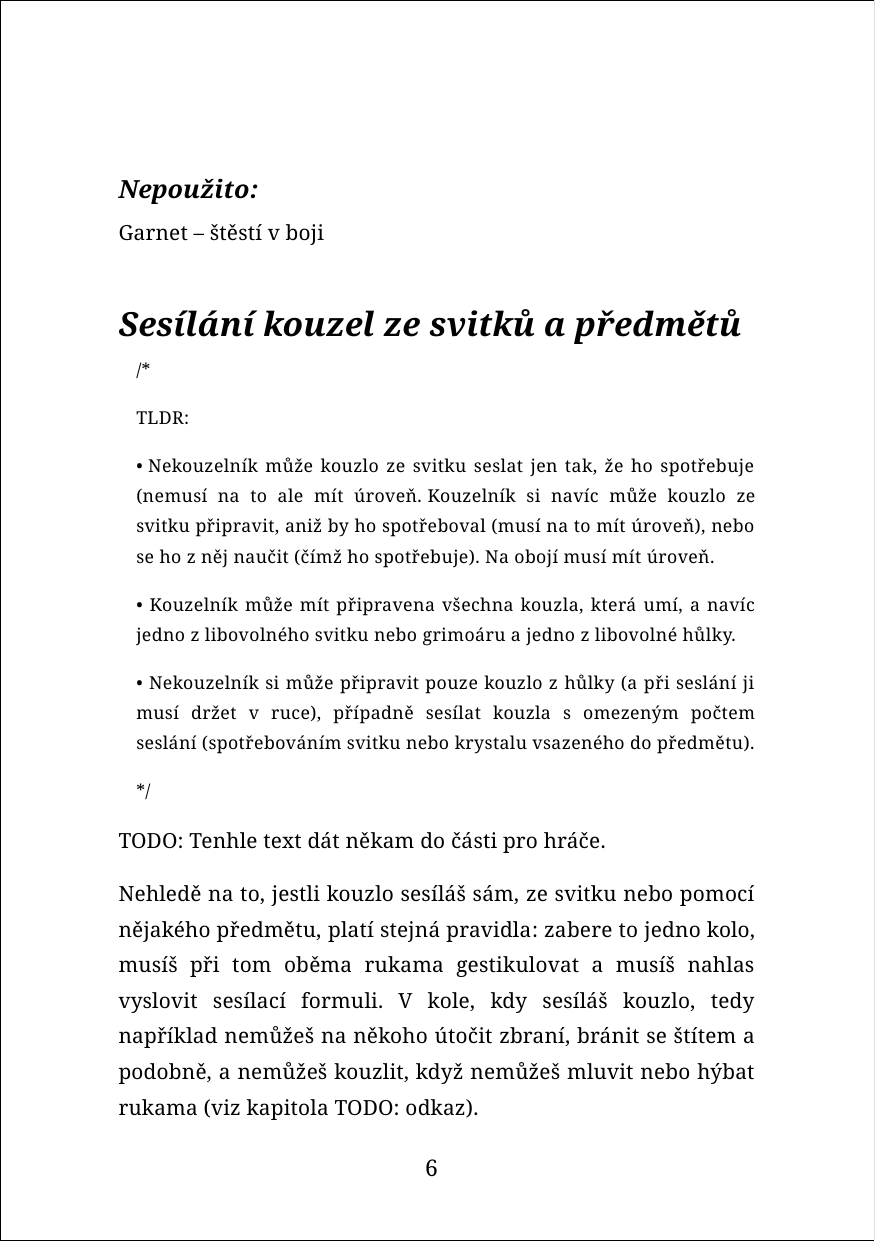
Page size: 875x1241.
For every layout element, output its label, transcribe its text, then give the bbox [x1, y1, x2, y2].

text /* [136, 358, 756, 382]
subtitle Nepoužito: [118, 172, 756, 206]
text Nehledě na to, jestli kouzlo sesíláš sám, ze svitku nebo pomocí nějakého předmětu, platí stejná pravidla: zabere to jedno kolo, musíš při tom oběma rukama gestikulovat a musíš nahlas vyslovit sesílací formuli. V kole, kdy sesíláš kouzlo, tedy například nemůžeš na někoho útočit zbraní, bránit se štítem a podobně, a nemůžeš kouzlit, když nemůžeš mluvit nebo hýbat rukama (viz kapitola TODO: odkaz). [118, 879, 756, 1121]
text • Nekouzelník může kouzlo ze svitku seslat jen tak, že ho spotřebuje (nemusí na to ale mít úroveň. Kouzelník si navíc může kouzlo ze svitku připravit, aniž by ho spotřeboval (musí na to mít úroveň), nebo se ho z něj naučit (čímž ho spotřebuje). Na obojí musí mít úroveň. [136, 453, 756, 568]
text */ [136, 778, 756, 803]
text • Nekouzelník si může připravit pouze kouzlo z hůlky (a při seslání ji musí držet v ruce), případně sesílat kouzla s omezeným počtem seslání (spotřebováním svitku nebo krystalu vsazeného do předmětu). [136, 670, 756, 755]
text Garnet – štěstí v boji [118, 218, 756, 246]
text • Kouzelník může mít připravena všechna kouzla, která umí, a navíc jedno z libovolného svitku nebo grimoáru a jedno z libovolné hůlky. [136, 592, 756, 646]
text TODO: Tenhle text dát někam do části pro hráče. [118, 826, 756, 855]
text TLDR: [136, 406, 756, 430]
subtitle Sesílání kouzel ze svitků a předmětů [118, 300, 756, 346]
